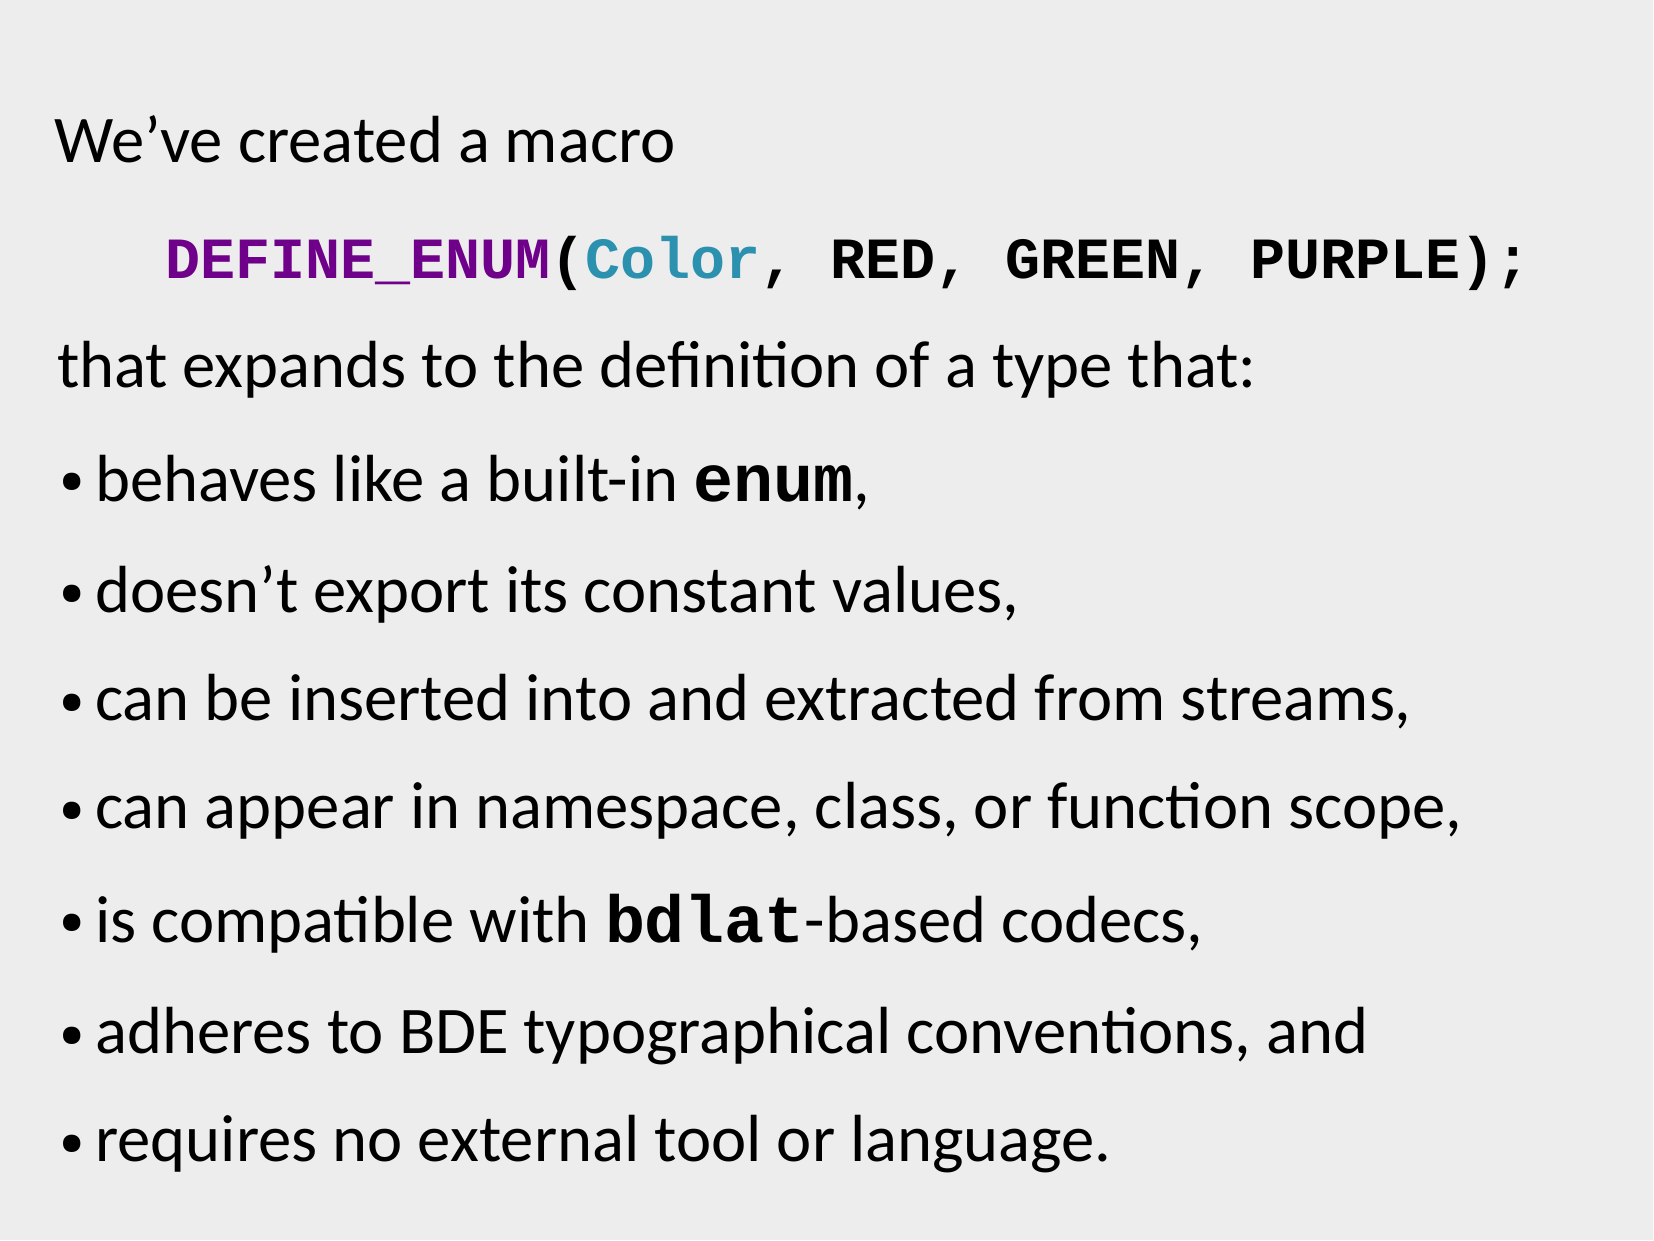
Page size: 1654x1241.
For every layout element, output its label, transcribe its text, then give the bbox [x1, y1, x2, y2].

text_box DEFINE_ENUM(Color, RED, GREEN, PURPLE); [150, 222, 1654, 330]
text_box that expands to the definition of a type that: [42, 330, 1561, 451]
text_box behaves like a built-in enum, doesn’t export its constant values, can be inserted into and extracted from streams, can appear in namespace, class, or function scope, is compatible with bdlat-based codecs, adheres to BDE typographical conventions, and requires no external tool or language. [45, 330, 1654, 1185]
text_box We’ve created a macro [39, 105, 1654, 187]
